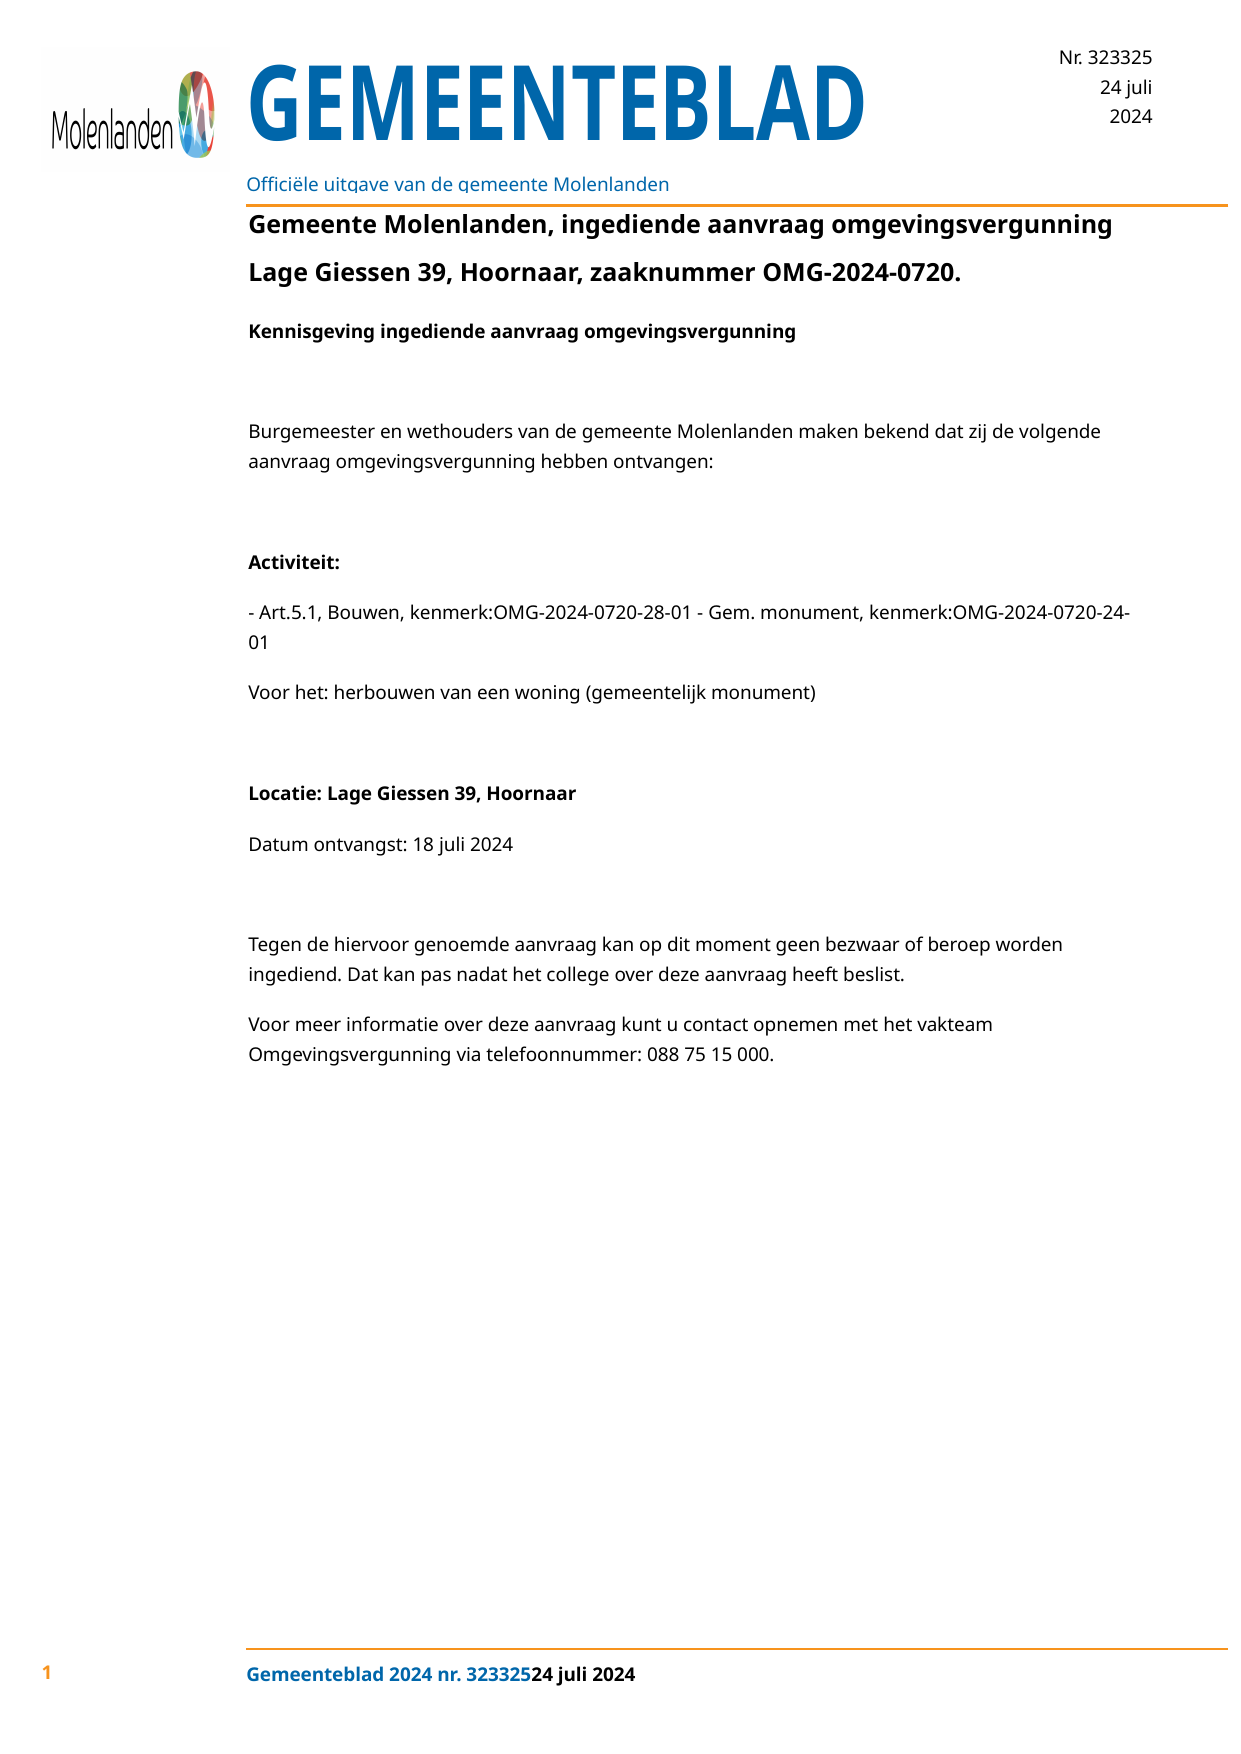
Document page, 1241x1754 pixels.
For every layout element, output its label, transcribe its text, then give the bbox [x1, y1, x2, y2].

text Burgemeester en wethouders van de gemeente Molenlanden maken bekend dat zij de volgende aanvraag omgevingsvergunning hebben ontvangen: [248, 419, 1152, 474]
text - Art.5.1, Bouwen, kenmerk:OMG-2024-0720-28-01 - Gem. monument, kenmerk:OMG-2024-0720-24-01 [248, 599, 1152, 655]
text Activiteit: [248, 549, 1152, 575]
text Datum ontvangst: 18 juli 2024 [248, 831, 1152, 857]
text Voor meer informatie over deze aanvraag kunt u contact opnemen met het vakteam Omgevingsvergunning via telefoonnummer: 088 75 15 000. [248, 1012, 1152, 1067]
text Kennisgeving ingediende aanvraag omgevingsvergunning [248, 318, 1152, 344]
text Tegen de hiervoor genoemde aanvraag kan op dit moment geen bezwaar of beroep worden ingediend. Dat kan pas nadat het college over deze aanvraag heeft beslist. [248, 932, 1152, 987]
text Voor het: herbouwen van een woning (gemeentelijk monument) [248, 679, 1152, 705]
text Gemeente Molenlanden, ingediende aanvraag omgevingsvergunning Lage Giessen 39, Hoornaar, zaaknummer OMG-2024-0720. [248, 207, 1152, 288]
text Locatie: Lage Giessen 39, Hoornaar [248, 780, 1152, 806]
picture [41, 47, 231, 172]
